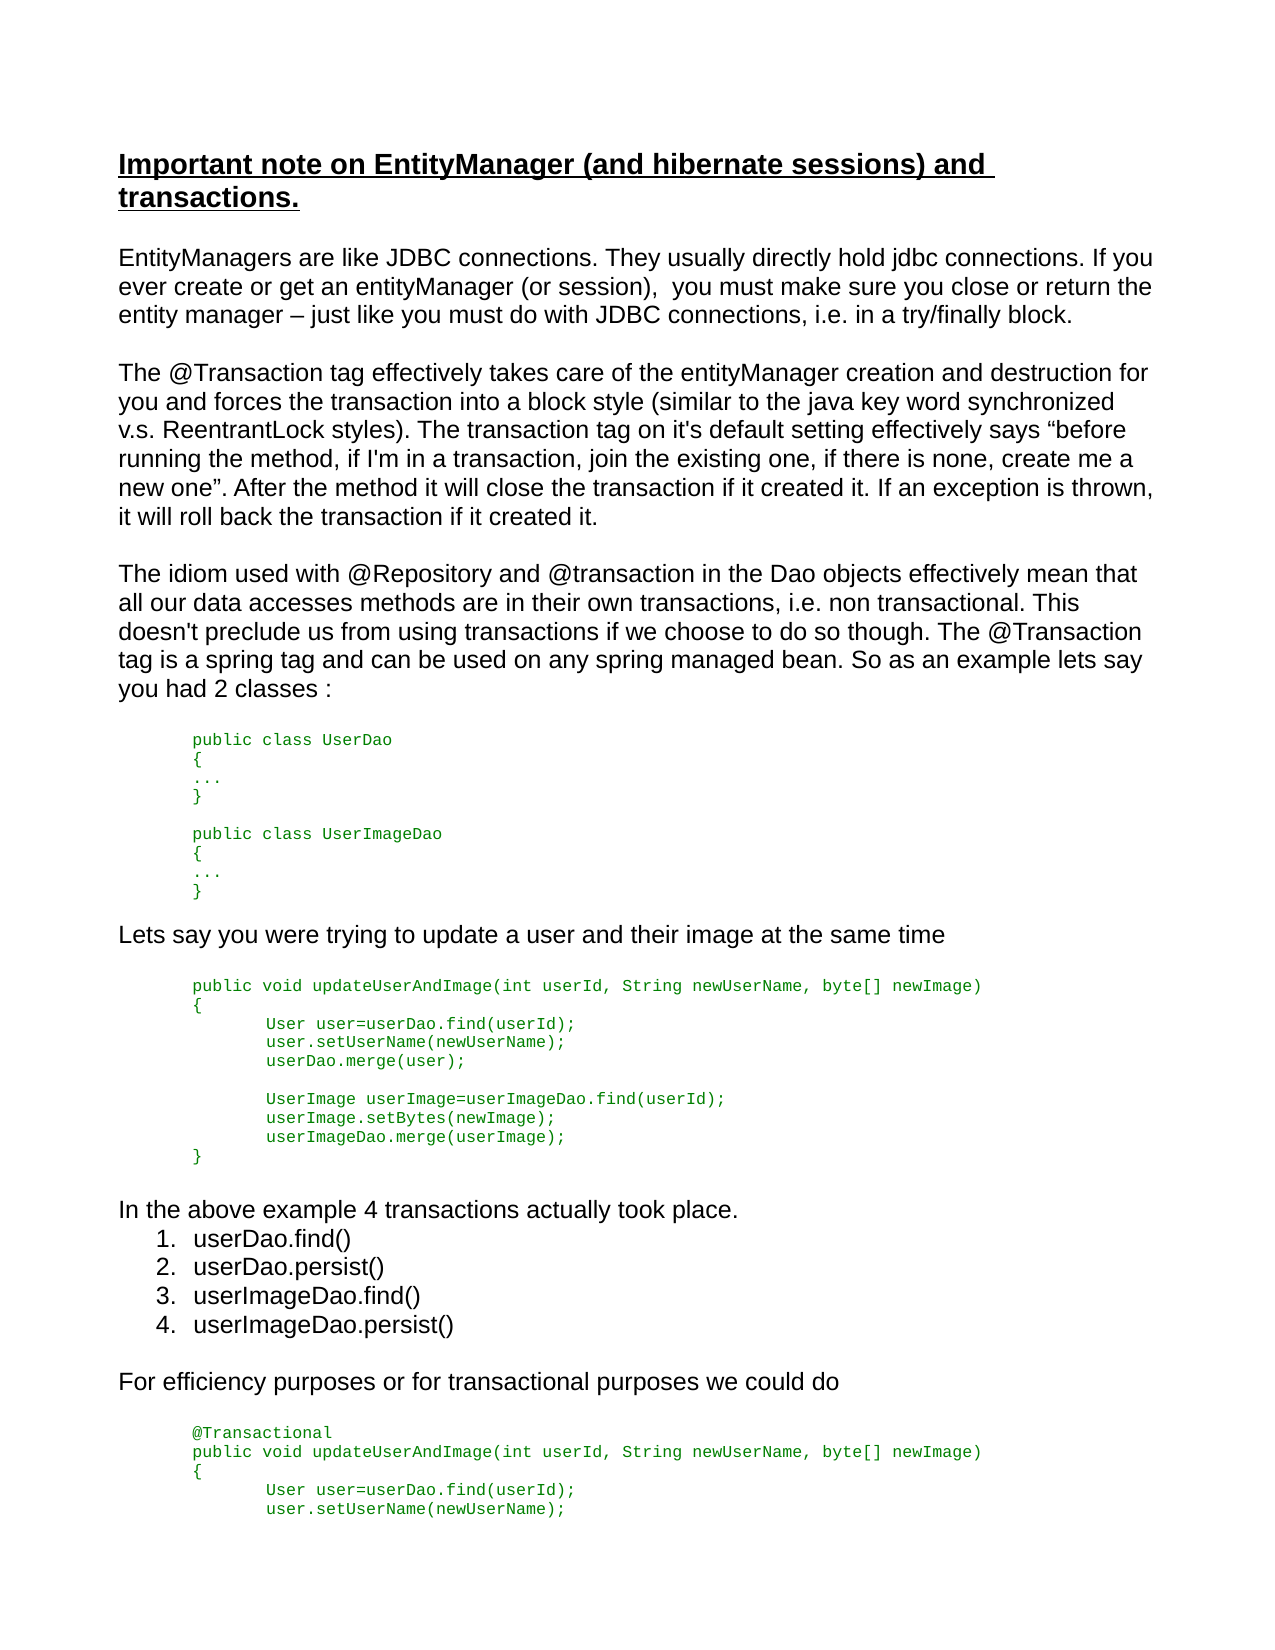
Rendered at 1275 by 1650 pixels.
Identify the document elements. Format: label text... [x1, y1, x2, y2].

text public void updateUserAndImage(int userId, String newUserName, byte[] newImage) [192, 1444, 1157, 1462]
text user.setUserName(newUserName); [192, 1034, 1157, 1053]
text In the above example 4 transactions actually took place. [118, 1195, 1157, 1223]
text userDao.merge(user); [192, 1053, 1157, 1072]
text User user=userDao.find(userId); [192, 1015, 1157, 1034]
text Important note on EntityManager (and hibernate sessions) and transactions. [118, 147, 1157, 214]
text } [192, 882, 1157, 901]
list userDao.persist() [156, 1252, 1157, 1281]
text { ... [192, 750, 1157, 788]
text { [192, 1462, 1157, 1481]
text UserImage userImage=userImageDao.find(userId); [192, 1091, 1157, 1109]
list userDao.find() [156, 1223, 1157, 1252]
text The @Transaction tag effectively takes care of the entityManager creation and destruction for you and forces the transaction into a block style (similar to the java key word synchronized v.s. ReentrantLock styles). The transaction tag on it's default setting effectively says “before running the method, if I'm in a transaction, join the existing one, if there is none, create me a new one”. After the method it will close the transaction if it created it. If an exception is thrown, it will roll back the transaction if it created it. [118, 358, 1157, 530]
text userImageDao.merge(userImage); } [192, 1128, 1157, 1166]
text userImage.setBytes(newImage); [192, 1109, 1157, 1128]
text EntityManagers are like JDBC connections. They usually directly hold jdbc connections. If you ever create or get an entityManager (or session), you must make sure you close or return the entity manager – just like you must do with JDBC connections, i.e. in a try/finally block. [118, 243, 1157, 329]
text } [192, 788, 1157, 807]
text { [192, 996, 1157, 1015]
text public class UserImageDao [192, 826, 1157, 844]
text user.setUserName(newUserName); [192, 1500, 1157, 1519]
list userImageDao.find() [156, 1281, 1157, 1310]
text ... [192, 863, 1157, 882]
text For efficiency purposes or for transactional purposes we could do [118, 1367, 1157, 1396]
text The idiom used with @Repository and @transaction in the Dao objects effectively mean that all our data accesses methods are in their own transactions, i.e. non transactional. This doesn't preclude us from using transactions if we choose to do so though. The @Transaction tag is a spring tag and can be used on any spring managed bean. So as an example lets say you had 2 classes : [118, 559, 1157, 703]
text public class UserDao [192, 731, 1157, 750]
text @Transactional [192, 1425, 1157, 1444]
text Lets say you were trying to update a user and their image at the same time [118, 920, 1157, 949]
list userImageDao.persist() [156, 1310, 1157, 1338]
text public void updateUserAndImage(int userId, String newUserName, byte[] newImage) [192, 977, 1157, 996]
text User user=userDao.find(userId); [192, 1481, 1157, 1500]
text { [192, 844, 1157, 863]
